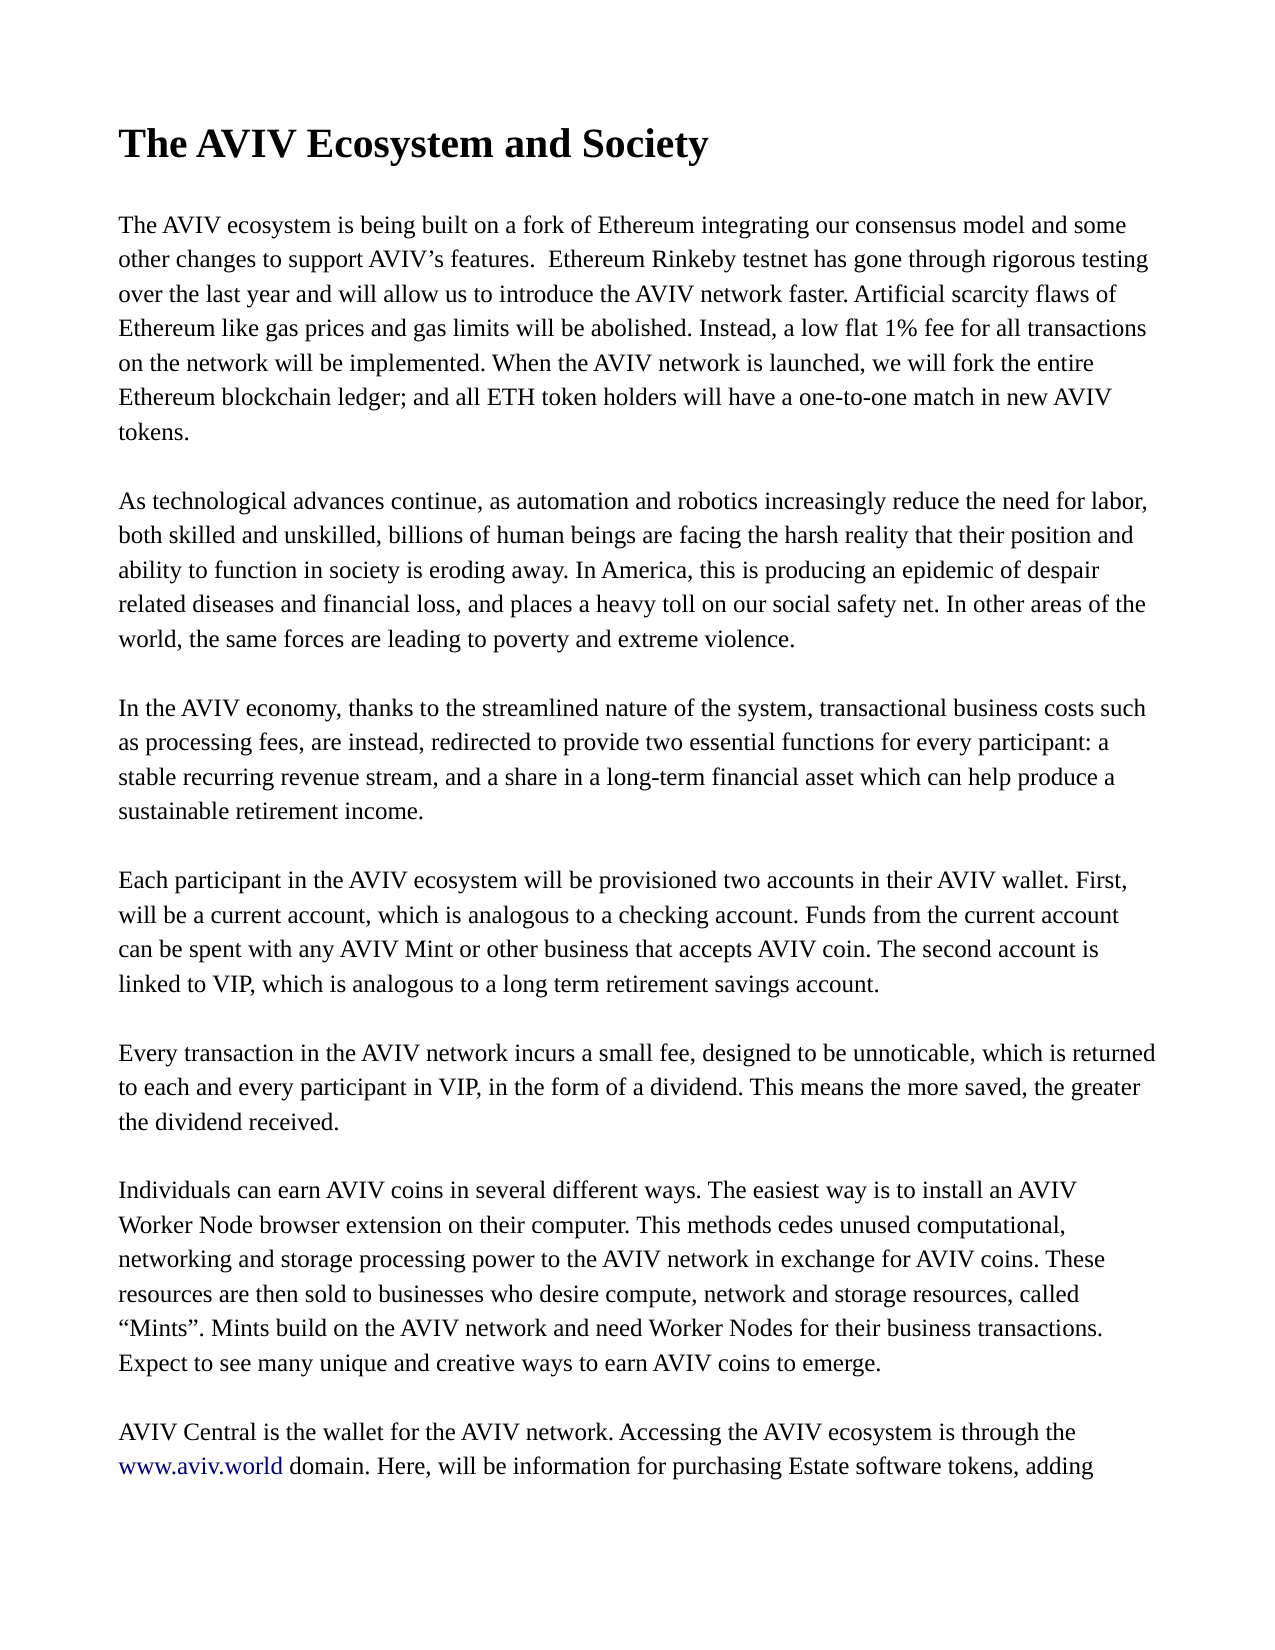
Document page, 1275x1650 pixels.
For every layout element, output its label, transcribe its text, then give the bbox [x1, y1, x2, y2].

text Individuals can earn AVIV coins in several different ways. The easiest way is to install an AVIV Worker Node browser extension on their computer. This methods cedes unused computational, networking and storage processing power to the AVIV network in exchange for AVIV coins. These resources are then sold to businesses who desire compute, network and storage resources, called “Mints”. Mints build on the AVIV network and need Worker Nodes for their business transactions. Expect to see many unique and creative ways to earn AVIV coins to emerge. [118, 1176, 1157, 1377]
text The AVIV Ecosystem and Society [118, 118, 1157, 166]
text Every transaction in the AVIV network incurs a small fee, designed to be unnoticable, which is returned to each and every participant in VIP, in the form of a dividend. This means the more saved, the greater the dividend received. [118, 1038, 1157, 1135]
text As technological advances continue, as automation and robotics increasingly reduce the need for labor, both skilled and unskilled, billions of human beings are facing the harsh reality that their position and ability to function in society is eroding away. In America, this is producing an epidemic of despair related diseases and financial loss, and places a heavy toll on our social safety net. In other areas of the world, the same forces are leading to poverty and extreme violence. [118, 486, 1157, 653]
text In the AVIV economy, thanks to the streamlined nature of the system, transactional business costs such as processing fees, are instead, redirected to provide two essential functions for every participant: a stable recurring revenue stream, and a share in a long-term financial asset which can help produce a sustainable retirement income. [118, 693, 1157, 825]
text Each participant in the AVIV ecosystem will be provisioned two accounts in their AVIV wallet. First, will be a current account, which is analogous to a checking account. Funds from the current account can be spent with any AVIV Mint or other business that accepts AVIV coin. The second account is linked to VIP, which is analogous to a long term retirement savings account. [118, 865, 1157, 997]
text AVIV Central is the wallet for the AVIV network. Accessing the AVIV ecosystem is through the www.aviv.world domain. Here, will be information for purchasing Estate software tokens, adding [118, 1417, 1157, 1480]
text The AVIV ecosystem is being built on a fork of Ethereum integrating our consensus model and some other changes to support AVIV’s features. Ethereum Rinkeby testnet has gone through rigorous testing over the last year and will allow us to introduce the AVIV network faster. Artificial scarcity flaws of Ethereum like gas prices and gas limits will be abolished. Instead, a low flat 1% fee for all transactions on the network will be implemented. When the AVIV network is launched, we will fork the entire Ethereum blockchain ledger; and all ETH token holders will have a one-to-one match in new AVIV tokens. [118, 210, 1157, 446]
